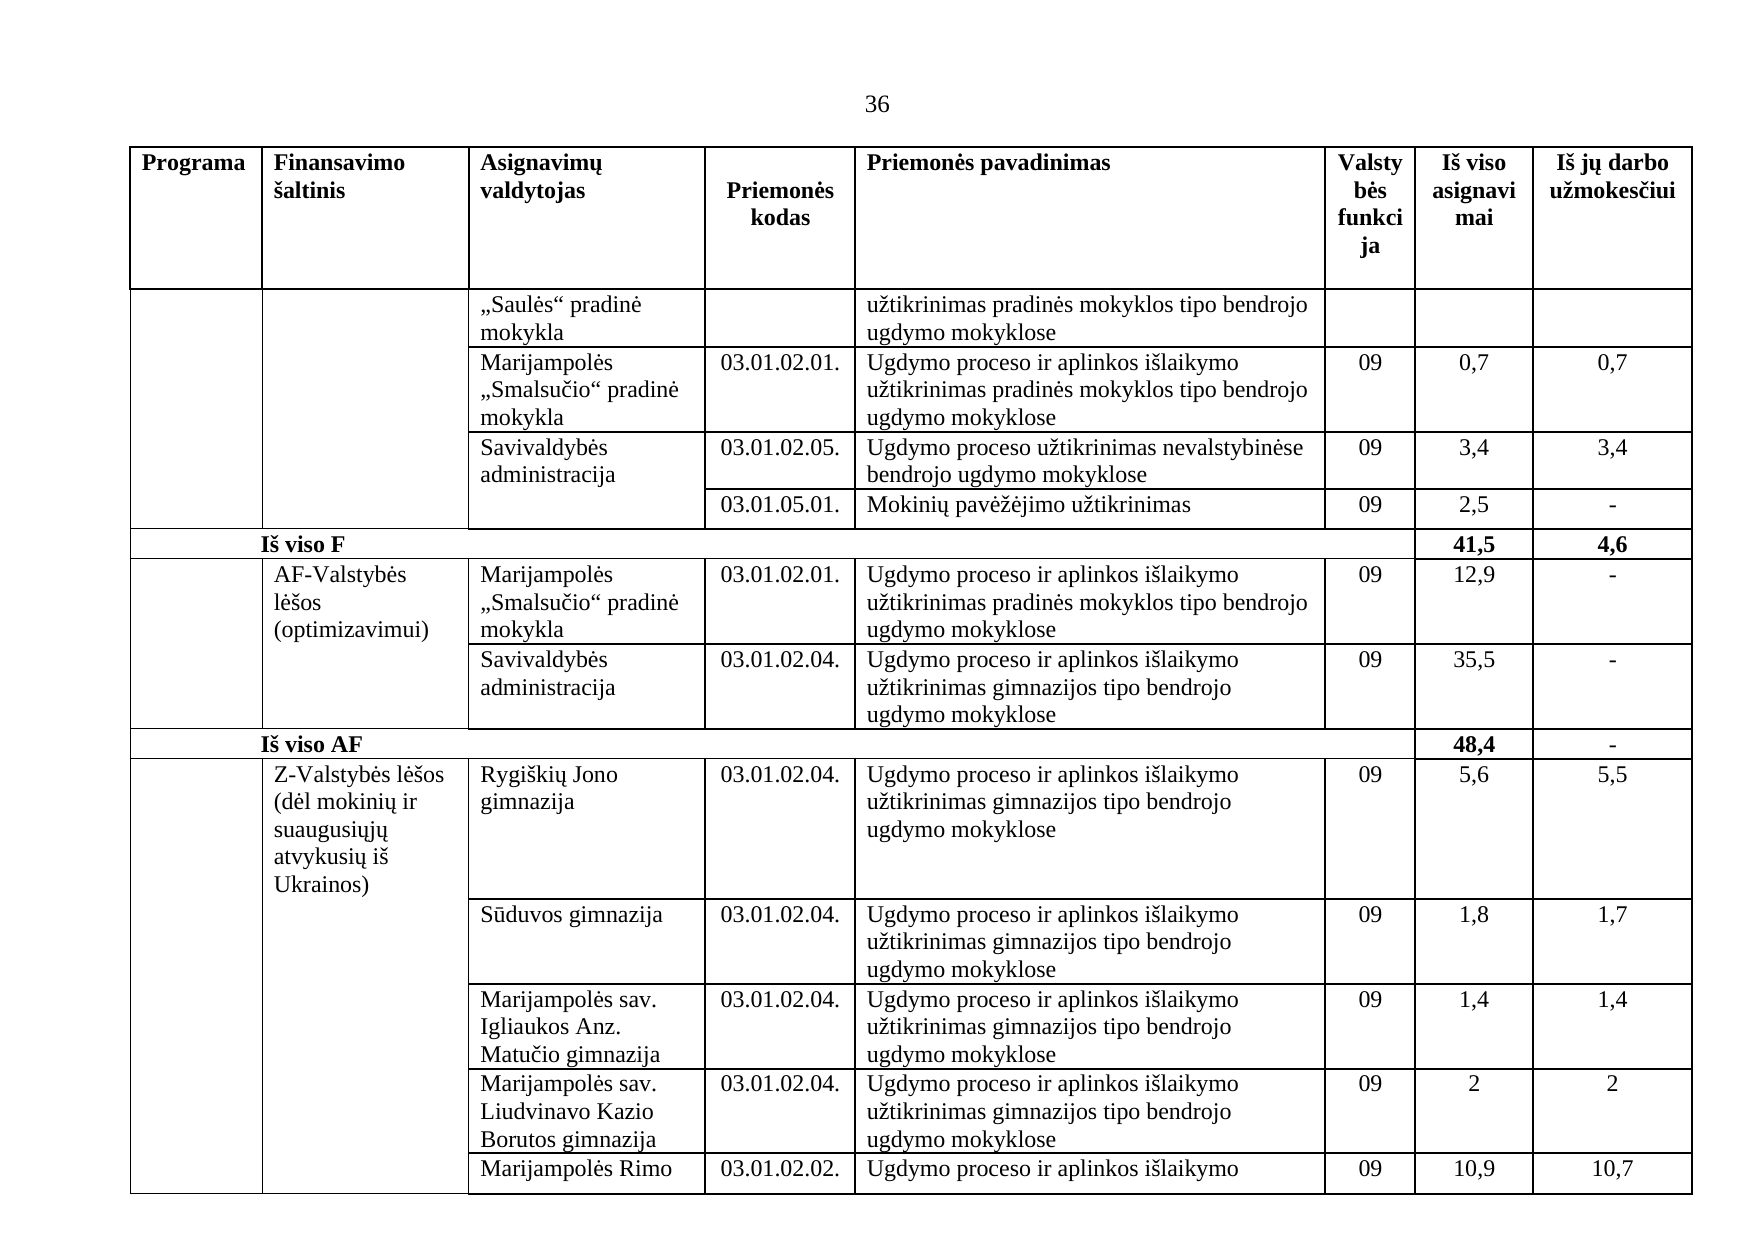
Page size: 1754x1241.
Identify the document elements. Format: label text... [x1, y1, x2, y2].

table_cell Ugdymo proceso užtikrinimas nevalstybinėse bendrojo ugdymo mokyklose [856, 433, 1324, 488]
table_cell 3,4 [1416, 433, 1532, 488]
table_header Programa [131, 148, 261, 259]
table_cell [470, 259, 704, 288]
table_cell 03.01.02.04. [706, 1070, 854, 1152]
table_cell Ugdymo proceso ir aplinkos išlaikymo užtikrinimas pradinės mokyklos tipo bendrojo ugdymo mokyklose [856, 348, 1324, 431]
table_cell 2 [1416, 1070, 1532, 1152]
table_cell 10,9 [1416, 1154, 1532, 1193]
table_cell 2 [1534, 1070, 1691, 1152]
table_cell 03.01.02.04. [706, 900, 854, 982]
table_cell [1326, 259, 1414, 288]
table_cell [856, 259, 1324, 288]
table_cell 03.01.02.04. [706, 985, 854, 1067]
table_cell Savivaldybės administracija [469, 433, 704, 528]
table_cell 2,5 [1416, 490, 1532, 528]
table_cell Ugdymo proceso ir aplinkos išlaikymo užtikrinimas gimnazijos tipo bendrojo ugdymo mokyklose [856, 645, 1324, 728]
table_header Priemonės kodas [706, 148, 854, 259]
table_cell 5,6 [1416, 760, 1532, 898]
table_cell 0,7 [1534, 348, 1691, 431]
table_cell 03.01.02.01. [706, 559, 854, 643]
table_cell Marijampolės „Smalsučio“ pradinė mokykla [469, 559, 704, 643]
table_cell Marijampolės Rimo [469, 1154, 704, 1193]
table_cell 09 [1326, 985, 1414, 1067]
table_cell [131, 559, 262, 728]
table_cell Ugdymo proceso ir aplinkos išlaikymo užtikrinimas gimnazijos tipo bendrojo ugdymo mokyklose [856, 985, 1324, 1067]
table_cell 48,4 [1416, 730, 1532, 757]
table_cell Marijampolės sav. Liudvinavo Kazio Borutos gimnazija [469, 1070, 704, 1152]
table_cell 4,6 [1534, 530, 1691, 558]
table_cell Savivaldybės administracija [469, 645, 704, 728]
table_cell Rygiškių Jono gimnazija [469, 759, 704, 898]
table_cell 1,7 [1534, 900, 1691, 982]
table_header Finansavimo šaltinis [263, 148, 468, 259]
table_cell [1326, 290, 1414, 346]
table_cell 1,8 [1416, 900, 1532, 982]
table_cell [706, 290, 854, 346]
table_cell 10,7 [1534, 1154, 1691, 1193]
table_cell 09 [1326, 900, 1414, 982]
table_cell 5,5 [1534, 760, 1691, 898]
table_cell 03.01.05.01. [706, 490, 854, 528]
table_cell 1,4 [1534, 985, 1691, 1067]
table_cell AF-Valstybės lėšos (optimizavimui) [263, 559, 468, 728]
table_cell 1,4 [1416, 985, 1532, 1067]
table_cell - [1534, 490, 1691, 528]
table_header Iš viso asignavimai [1416, 148, 1532, 288]
table_cell 09 [1326, 1070, 1414, 1152]
table_cell 12,9 [1416, 560, 1532, 643]
table_cell 03.01.02.05. [706, 433, 854, 488]
table_cell 41,5 [1416, 530, 1532, 558]
table_cell [131, 898, 262, 1193]
table_cell - [1534, 730, 1691, 757]
table_cell [263, 898, 468, 1193]
table_cell [1534, 290, 1691, 346]
table_header Priemonės pavadinimas [856, 148, 1324, 259]
table_cell užtikrinimas pradinės mokyklos tipo bendrojo ugdymo mokyklose [856, 290, 1324, 346]
table_cell Ugdymo proceso ir aplinkos išlaikymo užtikrinimas pradinės mokyklos tipo bendrojo ugdymo mokyklose [856, 559, 1324, 643]
table_cell - [1534, 560, 1691, 643]
table_cell 09 [1326, 348, 1414, 431]
table_cell [131, 259, 261, 288]
table_cell „Saulės“ pradinė mokykla [469, 290, 704, 346]
table_cell - [1534, 645, 1691, 728]
table_cell 09 [1326, 759, 1414, 898]
table_cell 03.01.02.01. [706, 348, 854, 431]
table_cell Iš viso AF [131, 729, 1414, 757]
table_cell Ugdymo proceso ir aplinkos išlaikymo užtikrinimas gimnazijos tipo bendrojo ugdymo mokyklose [856, 759, 1324, 898]
table_cell [263, 259, 468, 288]
table_cell 09 [1326, 433, 1414, 488]
table_cell Marijampolės sav. Igliaukos Anz. Matučio gimnazija [469, 985, 704, 1067]
table_cell 09 [1326, 490, 1414, 528]
table_cell Ugdymo proceso ir aplinkos išlaikymo užtikrinimas gimnazijos tipo bendrojo ugdymo mokyklose [856, 900, 1324, 982]
table_header Valstybės funkcija [1326, 148, 1414, 259]
table_cell 09 [1326, 1154, 1414, 1193]
table_cell Mokinių pavėžėjimo užtikrinimas [856, 490, 1324, 528]
table_cell Marijampolės „Smalsučio“ pradinė mokykla [469, 348, 704, 431]
table_cell [263, 290, 468, 528]
table_cell Ugdymo proceso ir aplinkos išlaikymo [856, 1154, 1324, 1193]
table_cell 3,4 [1534, 433, 1691, 488]
table_header Iš jų darbo užmokesčiui [1534, 148, 1691, 288]
table_cell [1416, 290, 1532, 346]
table_cell 03.01.02.04. [706, 759, 854, 898]
table_cell 0,7 [1416, 348, 1532, 431]
table_cell Ugdymo proceso ir aplinkos išlaikymo užtikrinimas gimnazijos tipo bendrojo ugdymo mokyklose [856, 1070, 1324, 1152]
table_cell [131, 290, 262, 528]
table_cell 03.01.02.04. [706, 645, 854, 728]
table_cell 09 [1326, 559, 1414, 643]
table_cell [131, 759, 262, 898]
table_cell [706, 259, 854, 288]
table_cell 35,5 [1416, 645, 1532, 728]
table_cell Z-Valstybės lėšos (dėl mokinių ir suaugusiųjų atvykusių iš Ukrainos) [263, 759, 468, 898]
table_header Asignavimų valdytojas [470, 148, 704, 259]
table_cell Sūduvos gimnazija [469, 900, 704, 982]
table_cell 09 [1326, 645, 1414, 728]
table_cell 03.01.02.02. [706, 1154, 854, 1193]
table_cell Iš viso F [131, 529, 1414, 558]
